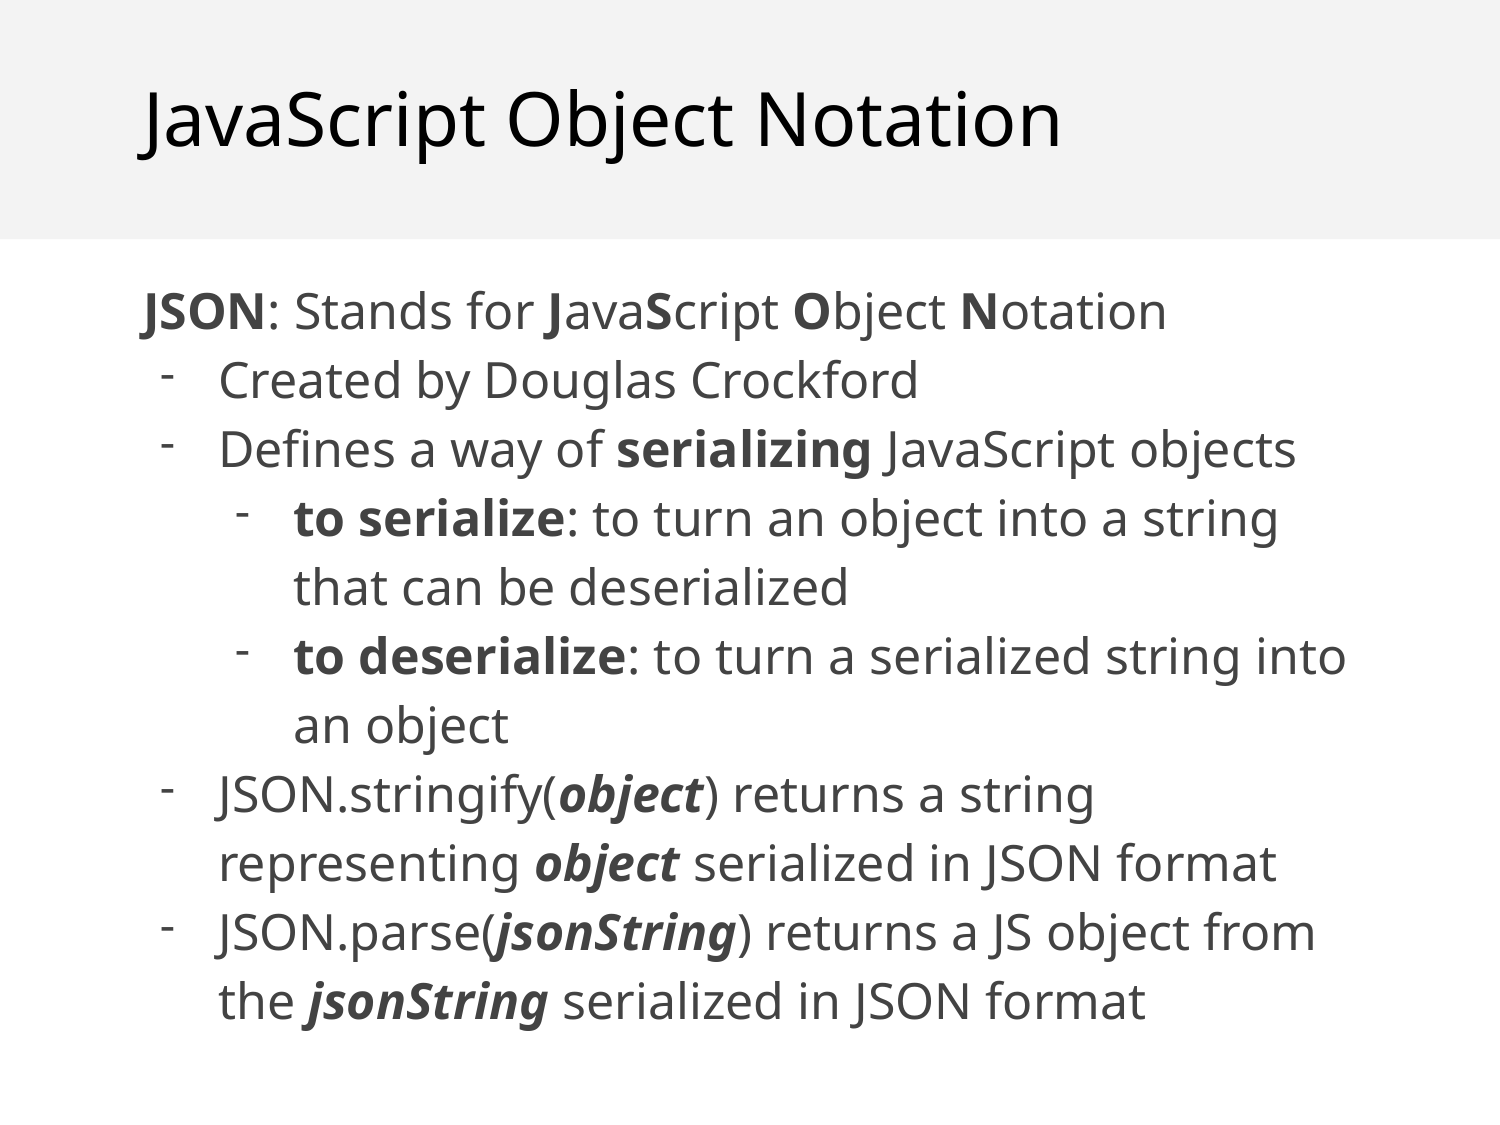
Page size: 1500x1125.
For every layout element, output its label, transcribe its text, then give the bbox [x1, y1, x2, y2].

list JSON: Stands for JavaScript Object Notation Created by Douglas Crockford Defines a way of serializing JavaScript objects to serialize: to turn an object into a string that can be deserialized to deserialize: to turn a serialized string into an object JSON.stringify(object) returns a string representing object serialized in JSON format JSON.parse(jsonString) returns a JS object from the jsonString serialized in JSON format [128, 255, 1372, 1004]
title JavaScript Object Notation [128, 56, 1372, 183]
